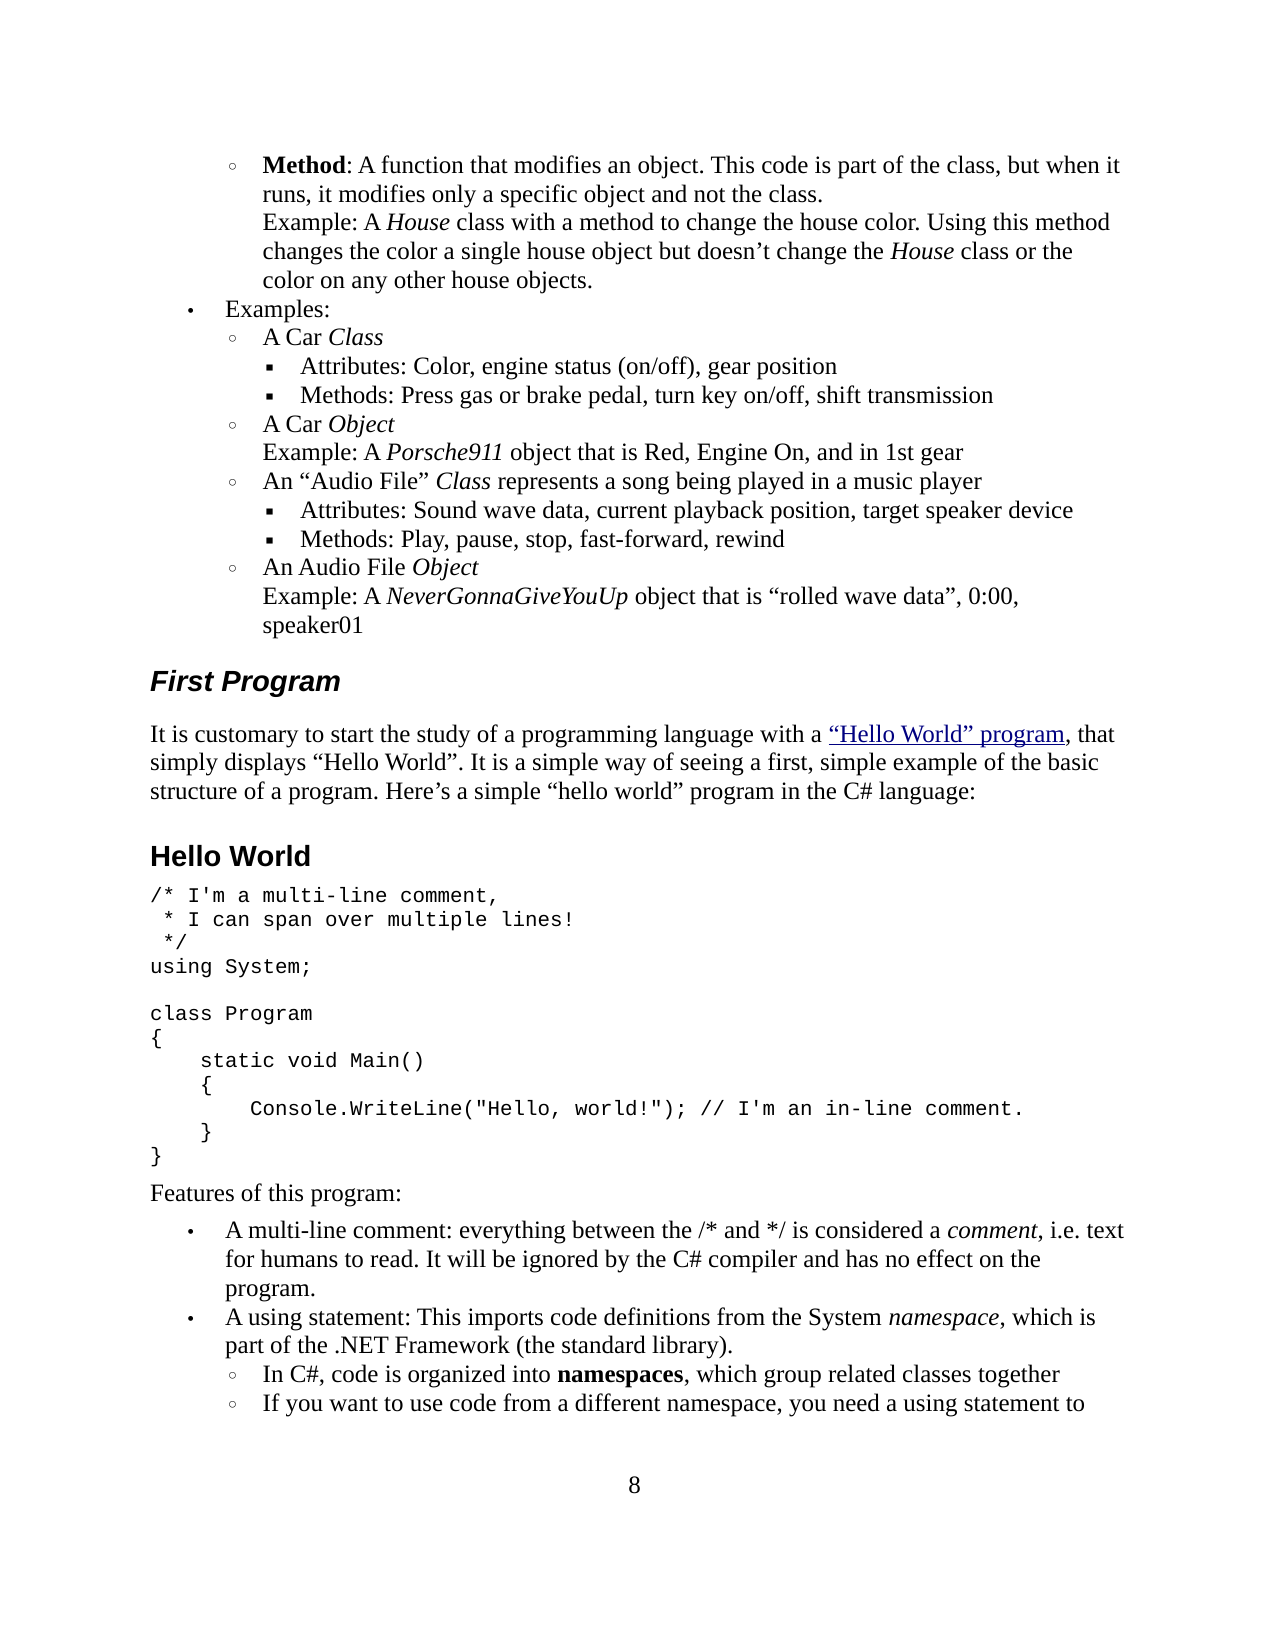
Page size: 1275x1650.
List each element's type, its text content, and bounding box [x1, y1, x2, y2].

text } [150, 1145, 1125, 1169]
subtitle First Program [150, 664, 1125, 697]
list A Car Class [225, 322, 1125, 351]
text Features of this program: [150, 1178, 1125, 1206]
text */ [150, 932, 1125, 956]
text { [150, 1027, 1125, 1051]
text using System; [150, 956, 1125, 979]
text It is customary to start the study of a programming language with a “Hello World” program, that simply displays “Hello World”. It is a simple way of seeing a first, simple example of the basic structure of a program. Here’s a simple “hello world” program in the C# language: [150, 719, 1125, 805]
text * I can span over multiple lines! [150, 909, 1125, 932]
list Examples: [187, 294, 1125, 322]
text class Program [150, 1003, 1125, 1027]
list Attributes: Color, engine status (on/off), gear position [262, 351, 1125, 380]
text static void Main() [150, 1051, 1125, 1074]
list An Audio File Object Example: A NeverGonnaGiveYouUp object that is “rolled wave data”, 0:00, speaker01 [225, 552, 1125, 639]
list Methods: Press gas or brake pedal, turn key on/off, shift transmission [262, 380, 1125, 409]
text } [150, 1121, 1125, 1145]
list A Car Object Example: A Porsche911 object that is Red, Engine On, and in 1st gear [225, 409, 1125, 466]
list In C#, code is organized into namespaces, which group related classes together [225, 1359, 1125, 1388]
list Method: A function that modifies an object. This code is part of the class, but when it runs, it modifies only a specific object and not the class. Example: A House class with a method to change the house color. Using this method changes the color a single house object but doesn’t change the House class or the color on any other house objects. [225, 150, 1125, 294]
list A using statement: This imports code definitions from the System namespace, which is part of the .NET Framework (the standard library). [187, 1302, 1125, 1359]
text { [150, 1074, 1125, 1098]
list If you want to use code from a different namespace, you need a using statement to [225, 1388, 1125, 1417]
text /* I'm a multi-line comment, [150, 885, 1125, 909]
subtitle Hello World [150, 839, 1125, 872]
text Console.WriteLine("Hello, world!"); // I'm an in-line comment. [150, 1098, 1125, 1121]
list Methods: Play, pause, stop, fast-forward, rewind [262, 524, 1125, 552]
list Attributes: Sound wave data, current playback position, target speaker device [262, 495, 1125, 524]
list A multi-line comment: everything between the /* and */ is considered a comment, i.e. text for humans to read. It will be ignored by the C# compiler and has no effect on the program. [187, 1215, 1125, 1302]
list An “Audio File” Class represents a song being played in a music player [225, 466, 1125, 495]
